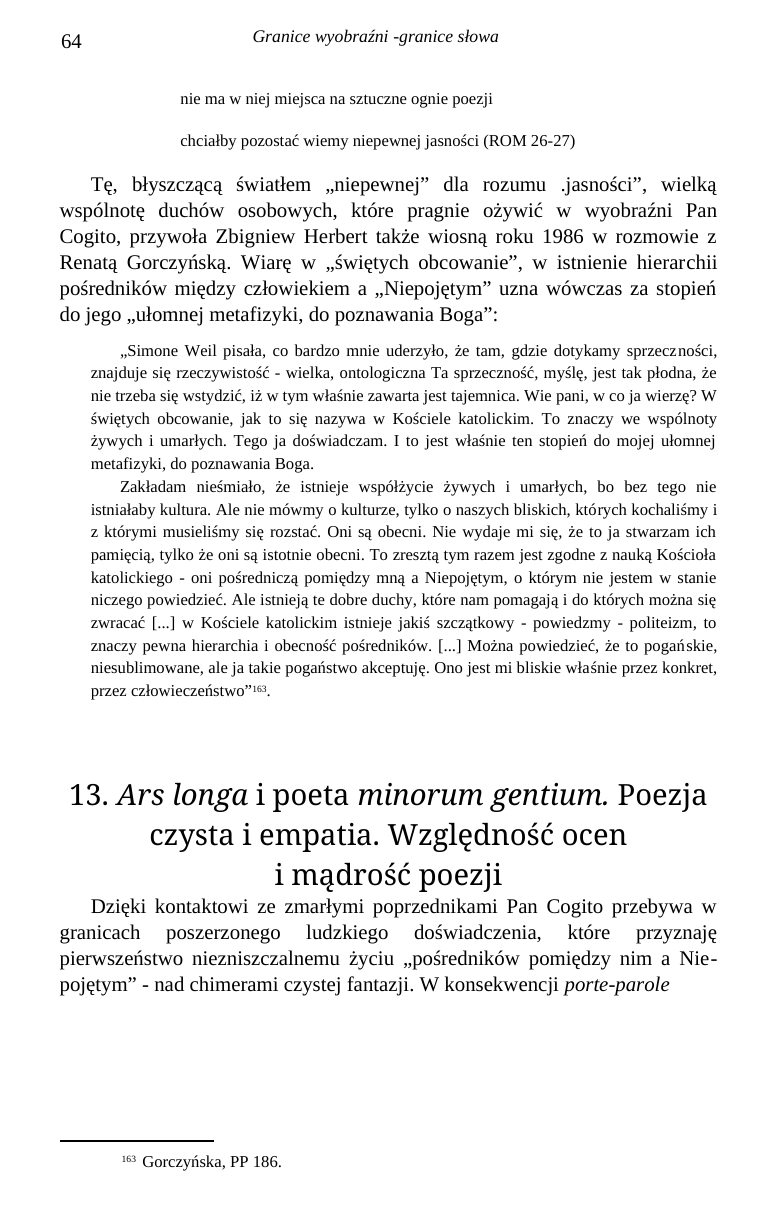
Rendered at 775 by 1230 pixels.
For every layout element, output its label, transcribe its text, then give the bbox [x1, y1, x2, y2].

text 163 Gorczyńska, PP 186. [90, 1151, 282, 1171]
text Dzięki kontaktowi ze zmarłymi poprzednikami Pan Cogito przebywa w granicach poszerzonego ludzkiego doświadczenia, które przyznaję pierwszeństwo niezniszczalnemu życiu „pośredników pomiędzy nim a Nie­pojętym” - nad chimerami czystej fantazji. W konsekwencji porte-parole [59, 894, 717, 996]
text nie ma w niej miejsca na sztuczne ognie poezji [180, 89, 717, 108]
text Granice wyobraźni -granice słowa [252, 26, 523, 46]
text chciałby pozostać wiemy niepewnej jasności (ROM 26-27) [180, 131, 717, 150]
text „Simone Weil pisała, co bardzo mnie uderzyło, że tam, gdzie dotykamy sprzecz­ności, znajduje się rzeczywistość - wielka, ontologiczna Ta sprzeczność, myślę, jest tak płodna, że nie trzeba się wstydzić, iż w tym właśnie zawarta jest tajemnica. Wie pani, w co ja wierzę? W świętych obcowanie, jak to się nazywa w Kościele katolic­kim. To znaczy we wspólnoty żywych i umarłych. Tego ja doświadczam. I to jest właśnie ten stopień do mojej ułomnej metafizyki, do poznawania Boga. [91, 340, 717, 473]
subtitle 13. Ars longa i poeta minorum gentium. Poezja czysta i empatia. Względność ocen i mądrość poezji [59, 774, 717, 894]
text Zakładam nieśmiało, że istnieje współżycie żywych i umarłych, bo bez tego nie istniałaby kultura. Ale nie mówmy o kulturze, tylko o naszych bliskich, któ­rych kochaliśmy i z którymi musieliśmy się rozstać. Oni są obecni. Nie wydaje mi się, że to ja stwarzam ich pamięcią, tylko że oni są istotnie obecni. To zresztą tym razem jest zgodne z nauką Kościoła katolickiego - oni pośredniczą pomiędzy mną a Niepojętym, o którym nie jestem w stanie niczego powiedzieć. Ale istnieją te dobre duchy, które nam pomagają i do których można się zwracać [...] w Ko­ściele katolickim istnieje jakiś szczątkowy - powiedzmy - politeizm, to znaczy pewna hierarchia i obecność pośredników. [...] Można powiedzieć, że to pogań­skie, niesublimowane, ale ja takie pogaństwo akceptuję. Ono jest mi bliskie wła­śnie przez konkret, przez człowieczeństwo”163. [91, 477, 717, 700]
text Tę, błyszczącą światłem „niepewnej” dla rozumu .jasności”, wielką wspólnotę duchów osobowych, które pragnie ożywić w wyobraźni Pan Cogito, przywoła Zbigniew Herbert także wiosną roku 1986 w rozmowie z Renatą Gorczyńską. Wiarę w „świętych obcowanie”, w istnienie hierar­chii pośredników między człowiekiem a „Niepojętym” uzna wówczas za stopień do jego „ułomnej metafizyki, do poznawania Boga”: [59, 172, 717, 326]
text 64 [61, 29, 88, 53]
